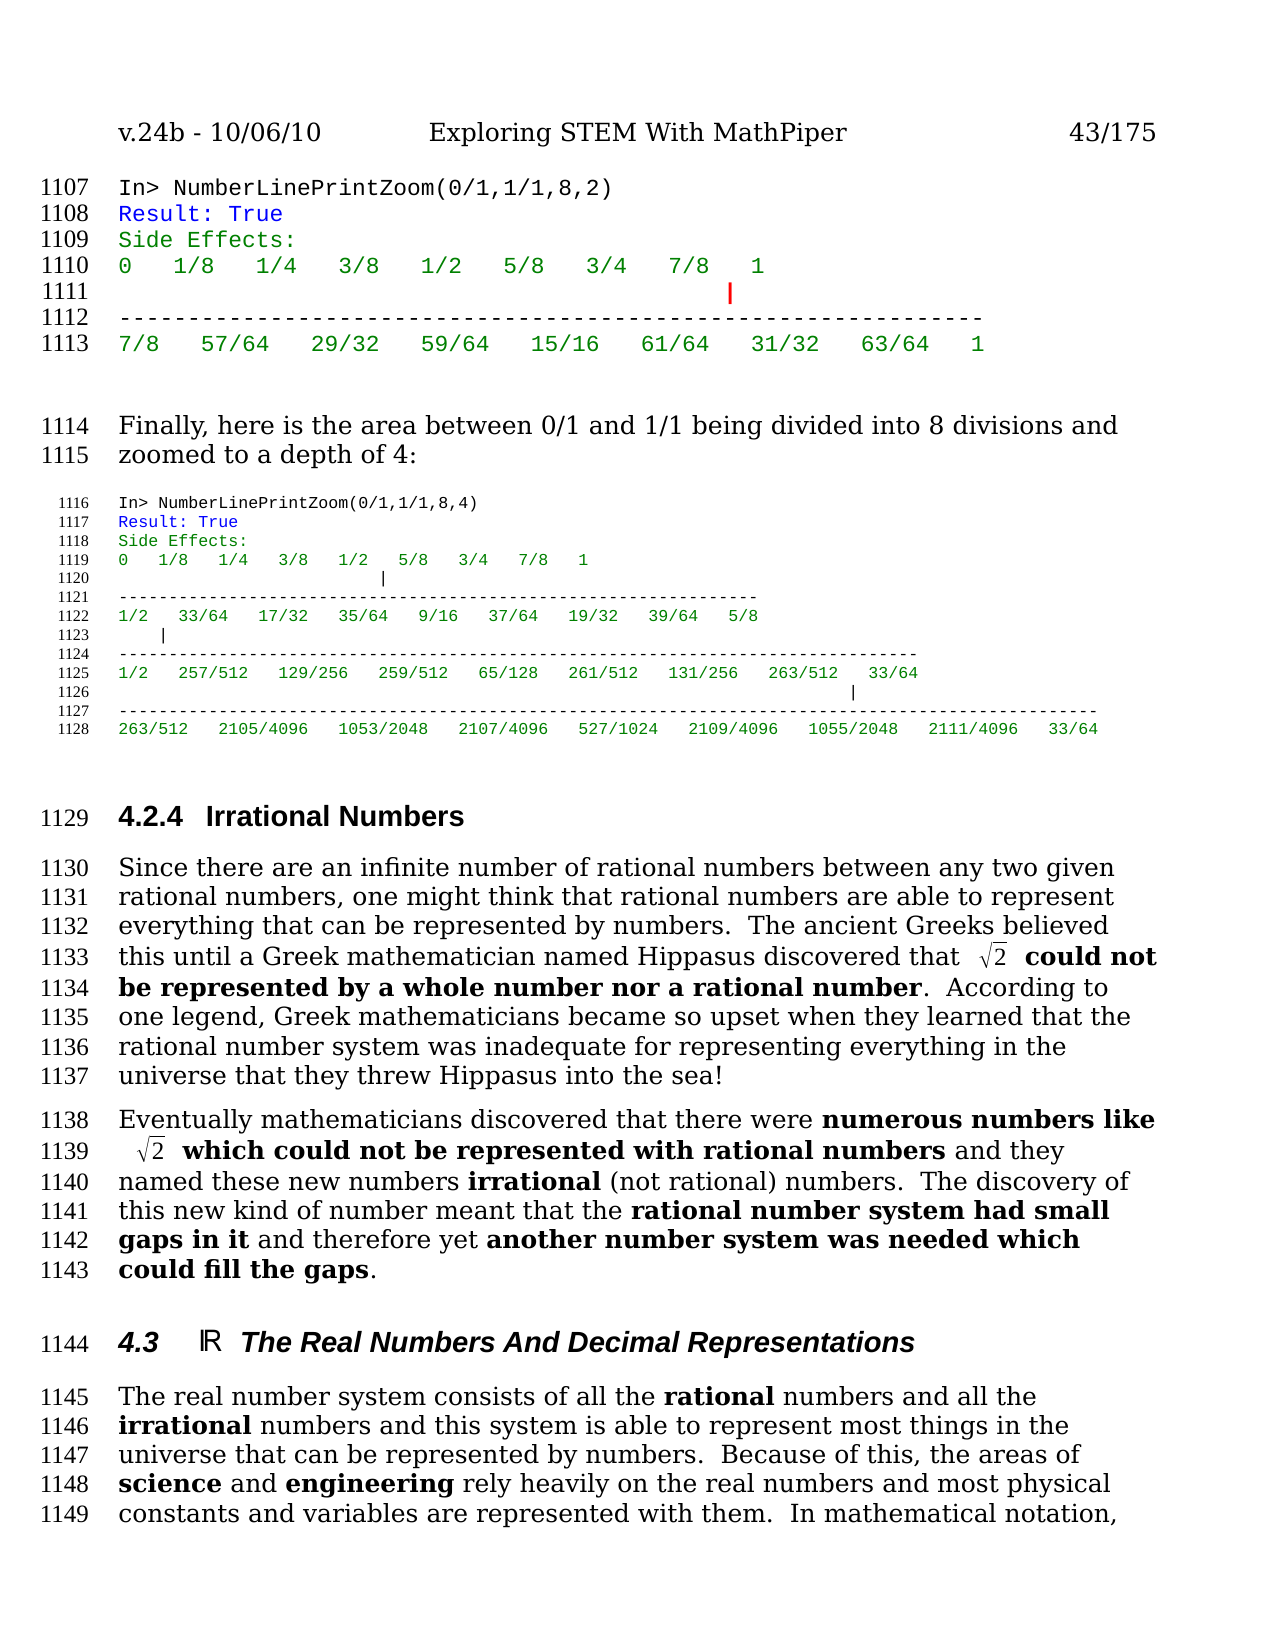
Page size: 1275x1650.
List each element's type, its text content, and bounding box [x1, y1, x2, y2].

text | [118, 570, 1157, 589]
text In> NumberLinePrintZoom(0/1,1/1,8,2) [118, 177, 1157, 203]
text 1/2 257/512 129/256 259/512 65/128 261/512 131/256 263/512 33/64 [118, 664, 1157, 683]
text Result: True [118, 203, 1157, 229]
text Result: True [118, 513, 1157, 532]
text | [118, 683, 1157, 702]
text Eventually mathematicians discovered that there were numerous numbers likewhich could not be represented with rational numbers and they named these new numbers irrational (not rational) numbers. The discovery of this new kind of number meant that the rational number system had small gaps in it and therefore yet another number system was needed which could fill the gaps. [118, 1105, 1157, 1284]
text Finally, here is the area between 0/1 and 1/1 being divided into 8 divisions and zoomed to a depth of 4: [118, 411, 1157, 470]
text Since there are an infinite number of rational numbers between any two given rational numbers, one might think that rational numbers are able to represent everything that can be represented by numbers. The ancient Greeks believed this until a Greek mathematician named Hippasus discovered thatcould not be represented by a whole number nor a rational number. According to one legend, Greek mathematicians became so upset when they learned that the rational number system was inadequate for representing everything in the universe that they threw Hippasus into the sea! [118, 853, 1157, 1090]
text --------------------------------------------------------------- [118, 306, 1157, 332]
text The real number system consists of all the rational numbers and all the irrational numbers and this system is able to represent most things in the universe that can be represented by numbers. Because of this, the areas of science and engineering rely heavily on the real numbers and most physical constants and variables are represented with them. In mathematical notation, [118, 1381, 1157, 1528]
text ---------------------------------------------------------------- [118, 589, 1157, 608]
text | [118, 281, 1157, 306]
text 263/512 2105/4096 1053/2048 2107/4096 527/1024 2109/4096 1055/2048 2111/4096 33/64 [118, 721, 1157, 740]
text -------------------------------------------------------------------------------------------------- [118, 702, 1157, 721]
text | [118, 627, 1157, 646]
text 7/8 57/64 29/32 59/64 15/16 61/64 31/32 63/64 1 [118, 332, 1157, 358]
text In> NumberLinePrintZoom(0/1,1/1,8,4) [118, 495, 1157, 513]
text Side Effects: [118, 229, 1157, 254]
text 0 1/8 1/4 3/8 1/2 5/8 3/4 7/8 1 [118, 551, 1157, 570]
text -------------------------------------------------------------------------------- [118, 646, 1157, 664]
text 0 1/8 1/4 3/8 1/2 5/8 3/4 7/8 1 [118, 254, 1157, 281]
text Side Effects: [118, 532, 1157, 551]
text 1/2 33/64 17/32 35/64 9/16 37/64 19/32 39/64 5/8 [118, 608, 1157, 627]
subtitle The Real Numbers And Decimal Representations [118, 1323, 1157, 1361]
subtitle Irrational Numbers [118, 799, 1157, 832]
